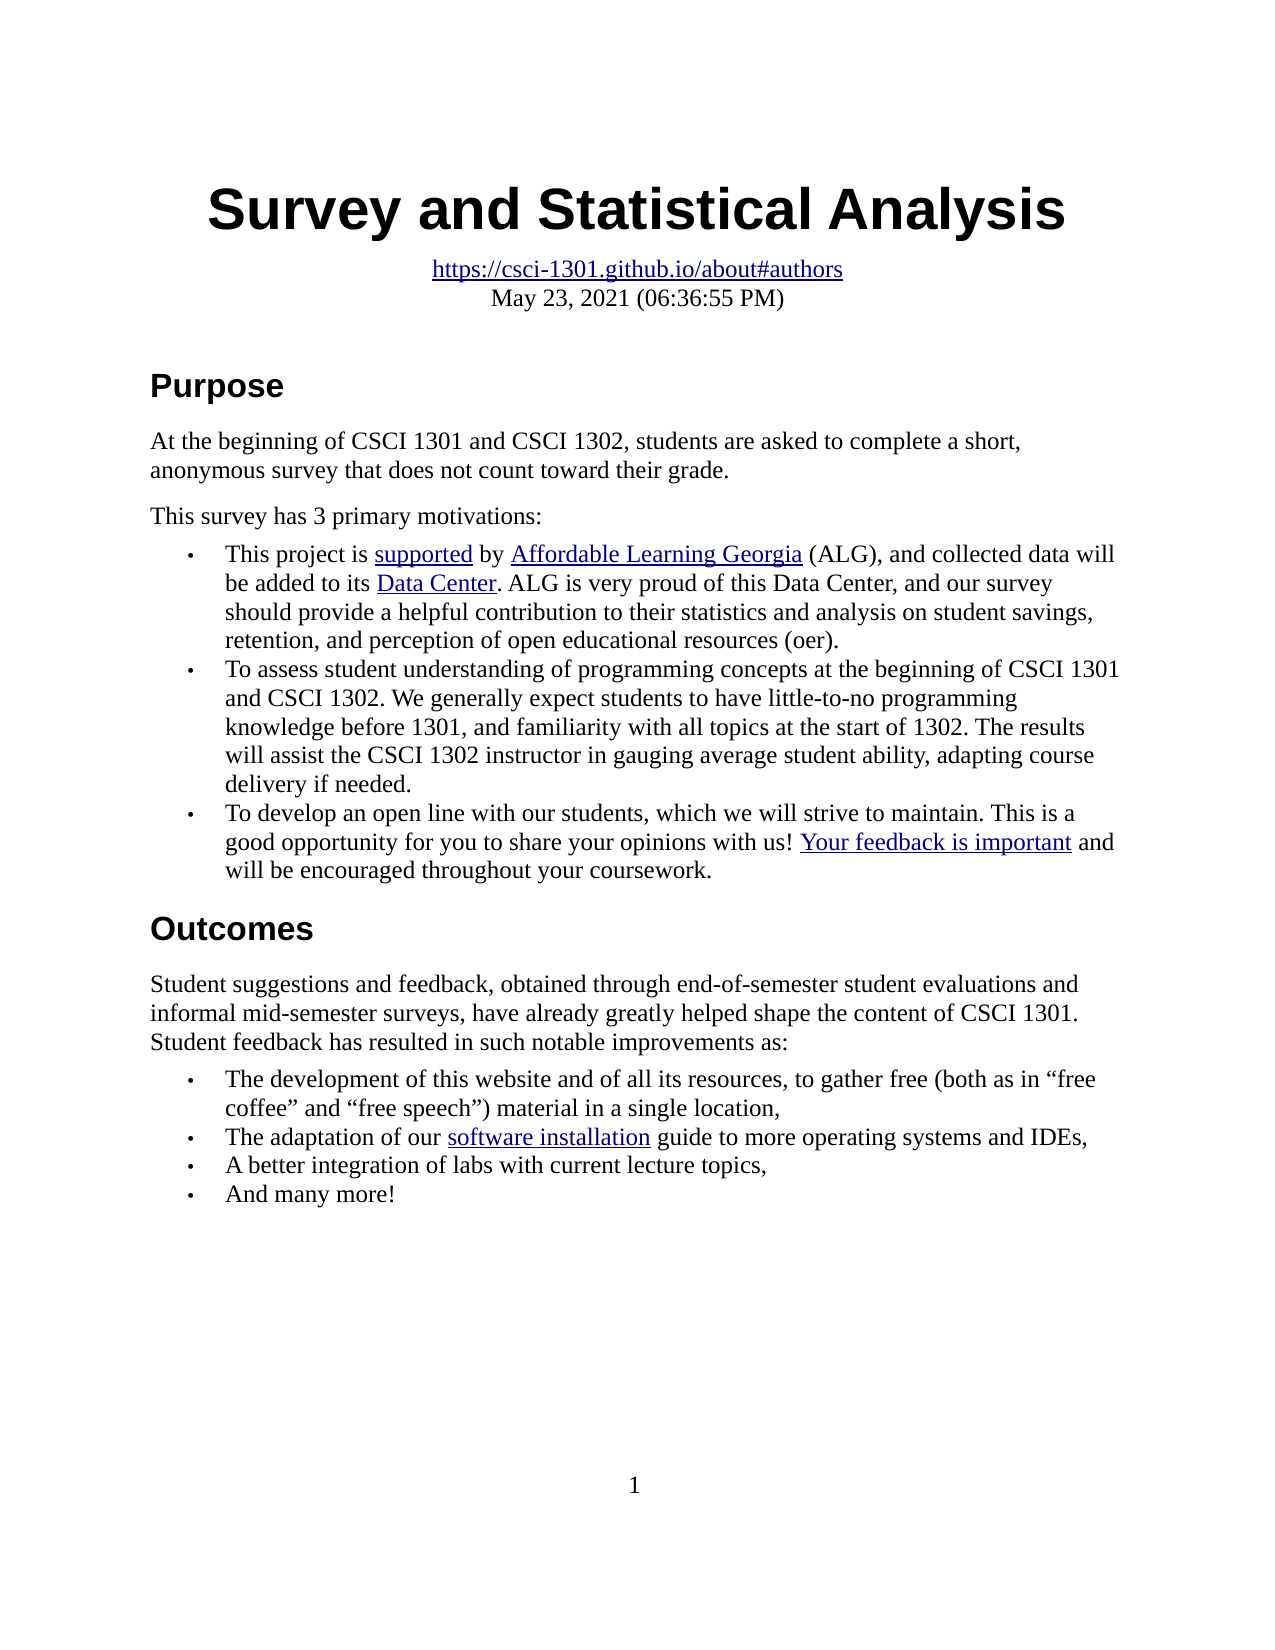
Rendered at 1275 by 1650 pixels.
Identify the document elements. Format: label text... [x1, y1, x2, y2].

list To assess student understanding of programming concepts at the beginning of CSCI 1301 and CSCI 1302. We generally expect students to have little-to-no programming knowledge before 1301, and familiarity with all topics at the start of 1302. The results will assist the CSCI 1302 instructor in gauging average student ability, adapting course delivery if needed. [187, 654, 1125, 798]
list The development of this website and of all its resources, to gather free (both as in “free coffee” and “free speech”) material in a single location, [187, 1064, 1125, 1122]
list A better integration of labs with current lecture topics, [187, 1151, 1125, 1179]
subtitle Outcomes [150, 909, 1125, 948]
text This survey has 3 primary motivations: [150, 501, 1125, 530]
text https://csci-1301.github.io/about#authors [150, 254, 1125, 283]
text Student suggestions and feedback, obtained through end-of-semester student evaluations and informal mid-semester surveys, have already greatly helped shape the content of CSCI 1301. Student feedback has resulted in such notable improvements as: [150, 969, 1125, 1055]
list This project is supported by Affordable Learning Georgia (ALG), and collected data will be added to its Data Center. ALG is very proud of this Data Center, and our survey should provide a helpful contribution to their statistics and analysis on student savings, retention, and perception of open educational resources (oer). [187, 539, 1125, 654]
text At the beginning of CSCI 1301 and CSCI 1302, students are asked to complete a short, anonymous survey that does not count toward their grade. [150, 426, 1125, 483]
text May 23, 2021 (06:36:55 PM) [150, 283, 1125, 312]
list The adaptation of our software installation guide to more operating systems and IDEs, [187, 1122, 1125, 1151]
subtitle Purpose [150, 366, 1125, 404]
list To develop an open line with our students, which we will strive to maintain. This is a good opportunity for you to share your opinions with us! Your feedback is important and will be encouraged throughout your coursework. [187, 798, 1125, 884]
title Survey and Statistical Analysis [150, 175, 1125, 242]
list And many more! [187, 1179, 1125, 1208]
